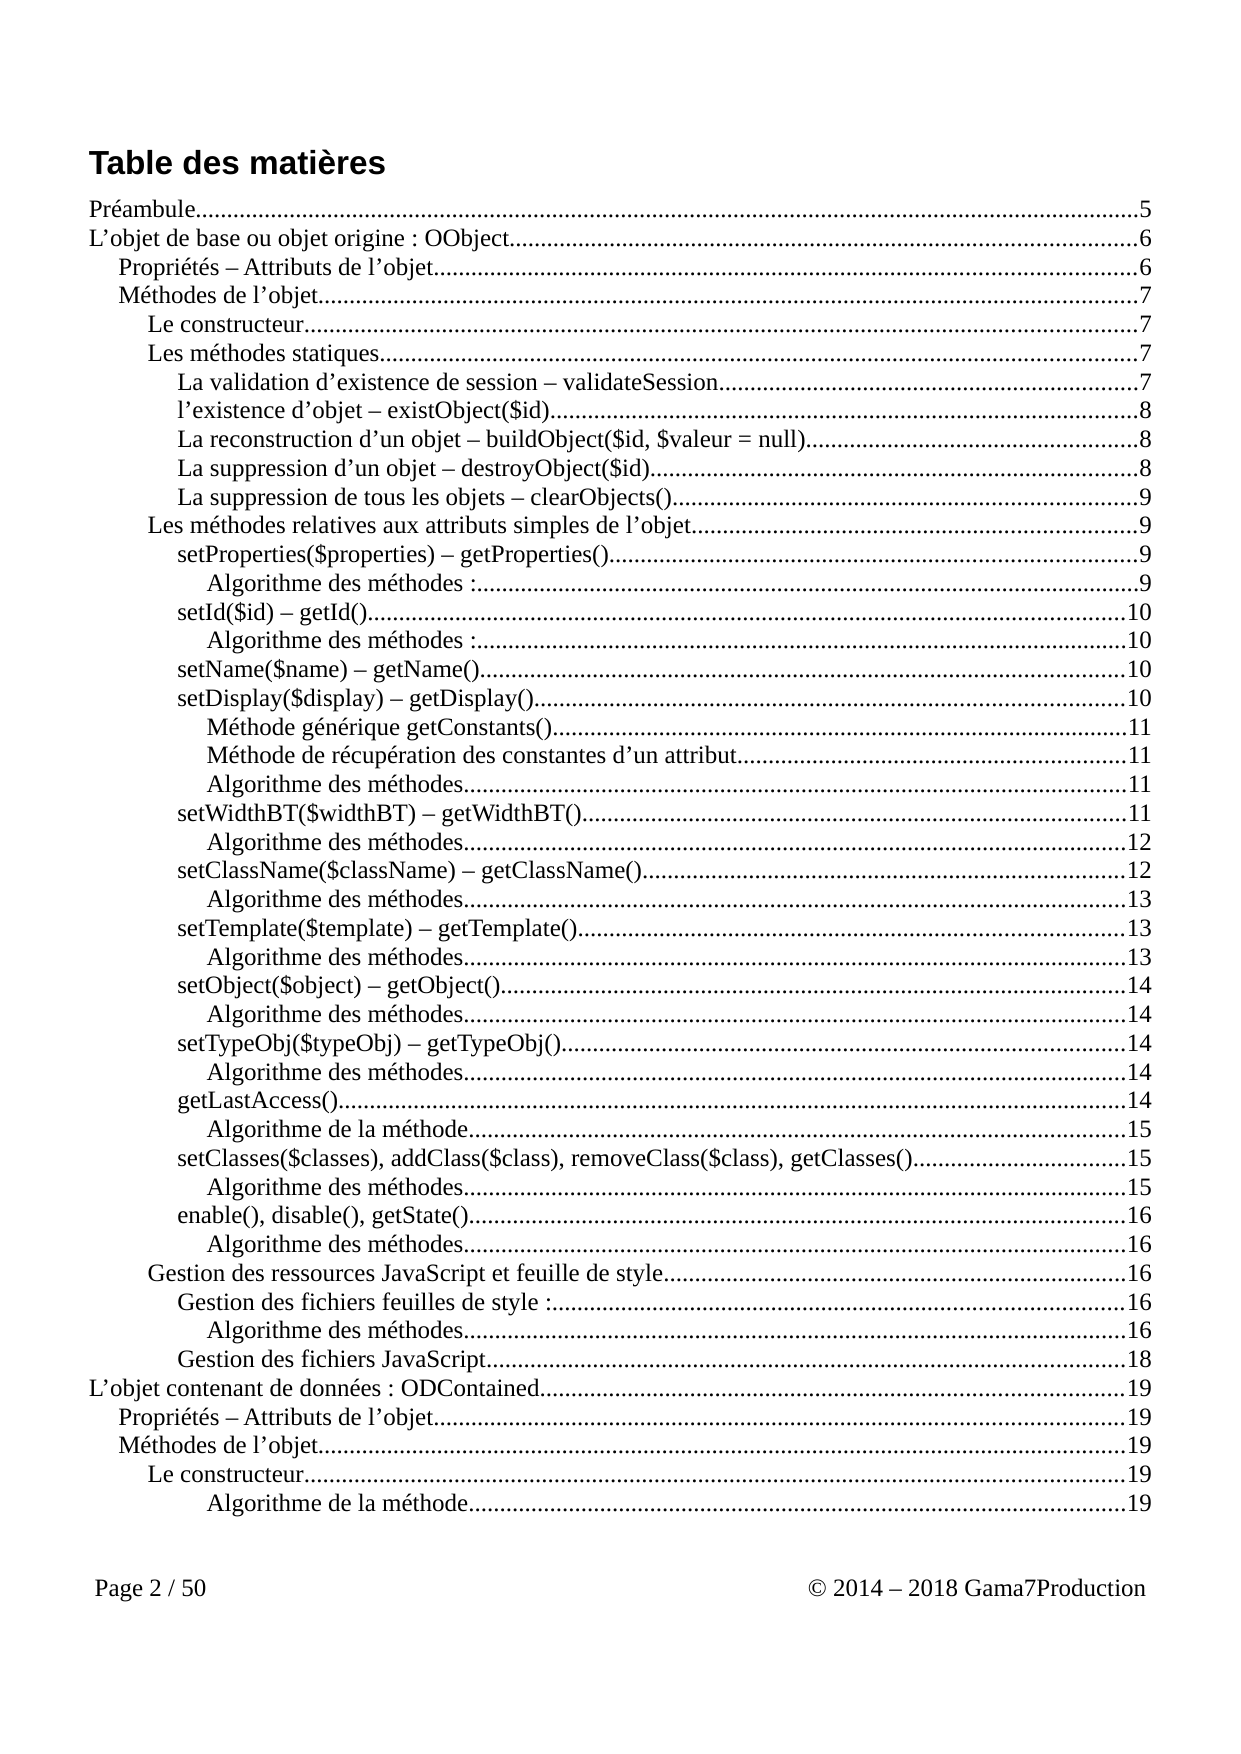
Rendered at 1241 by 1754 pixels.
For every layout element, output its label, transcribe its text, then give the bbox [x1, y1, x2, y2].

subtitle Table des matières [88, 143, 1152, 182]
text Algorithme de la méthode 15 [206, 1114, 1152, 1143]
text setTemplate($template) – getTemplate() 13 [177, 913, 1152, 942]
text Les méthodes statiques 7 [147, 338, 1152, 367]
text setClasses($classes), addClass($class), removeClass($class), getClasses() 15 [177, 1143, 1152, 1172]
text Algorithme de la méthode 19 [206, 1488, 1152, 1517]
text Gestion des fichiers JavaScript 18 [177, 1344, 1152, 1373]
text Algorithme des méthodes 15 [206, 1172, 1152, 1200]
text setDisplay($display) – getDisplay() 10 [177, 683, 1152, 712]
text Algorithme des méthodes 14 [206, 1057, 1152, 1085]
text Propriétés – Attributs de l’objet 6 [118, 252, 1152, 280]
text setProperties($properties) – getProperties() 9 [177, 539, 1152, 568]
text l’existence d’objet – existObject($id) 8 [177, 395, 1152, 424]
text setId($id) – getId() 10 [177, 597, 1152, 625]
text Le constructeur 19 [147, 1459, 1152, 1488]
text Propriétés – Attributs de l’objet 19 [118, 1402, 1152, 1430]
text Algorithme des méthodes : 10 [206, 625, 1152, 654]
text Algorithme des méthodes 16 [206, 1229, 1152, 1258]
text Gestion des ressources JavaScript et feuille de style 16 [147, 1258, 1152, 1287]
text setObject($object) – getObject() 14 [177, 970, 1152, 999]
text Préambule 5 [88, 194, 1152, 223]
text Algorithme des méthodes : 9 [206, 568, 1152, 597]
text Algorithme des méthodes 13 [206, 942, 1152, 970]
text Gestion des fichiers feuilles de style : 16 [177, 1287, 1152, 1315]
text Le constructeur 7 [147, 309, 1152, 338]
text setWidthBT($widthBT) – getWidthBT() 11 [177, 798, 1152, 827]
text setName($name) – getName() 10 [177, 654, 1152, 683]
text enable(), disable(), getState() 16 [177, 1200, 1152, 1229]
text Algorithme des méthodes 14 [206, 999, 1152, 1028]
text Algorithme des méthodes 13 [206, 884, 1152, 913]
text Les méthodes relatives aux attributs simples de l’objet 9 [147, 510, 1152, 539]
text La validation d’existence de session – validateSession 7 [177, 367, 1152, 395]
text getLastAccess() 14 [177, 1085, 1152, 1114]
text La reconstruction d’un objet – buildObject($id, $valeur = null) 8 [177, 424, 1152, 453]
text L’objet de base ou objet origine : OObject 6 [88, 223, 1152, 252]
text La suppression d’un objet – destroyObject($id) 8 [177, 453, 1152, 482]
text Algorithme des méthodes 12 [206, 827, 1152, 855]
text L’objet contenant de données : ODContained 19 [88, 1373, 1152, 1402]
text setTypeObj($typeObj) – getTypeObj() 14 [177, 1028, 1152, 1057]
text setClassName($className) – getClassName() 12 [177, 855, 1152, 884]
text Méthode générique getConstants() 11 [206, 712, 1152, 740]
text Algorithme des méthodes 16 [206, 1315, 1152, 1344]
text Algorithme des méthodes 11 [206, 769, 1152, 798]
text Méthodes de l’objet 19 [118, 1430, 1152, 1459]
text Méthodes de l’objet 7 [118, 280, 1152, 309]
text La suppression de tous les objets – clearObjects() 9 [177, 482, 1152, 510]
text Méthode de récupération des constantes d’un attribut 11 [206, 740, 1152, 769]
